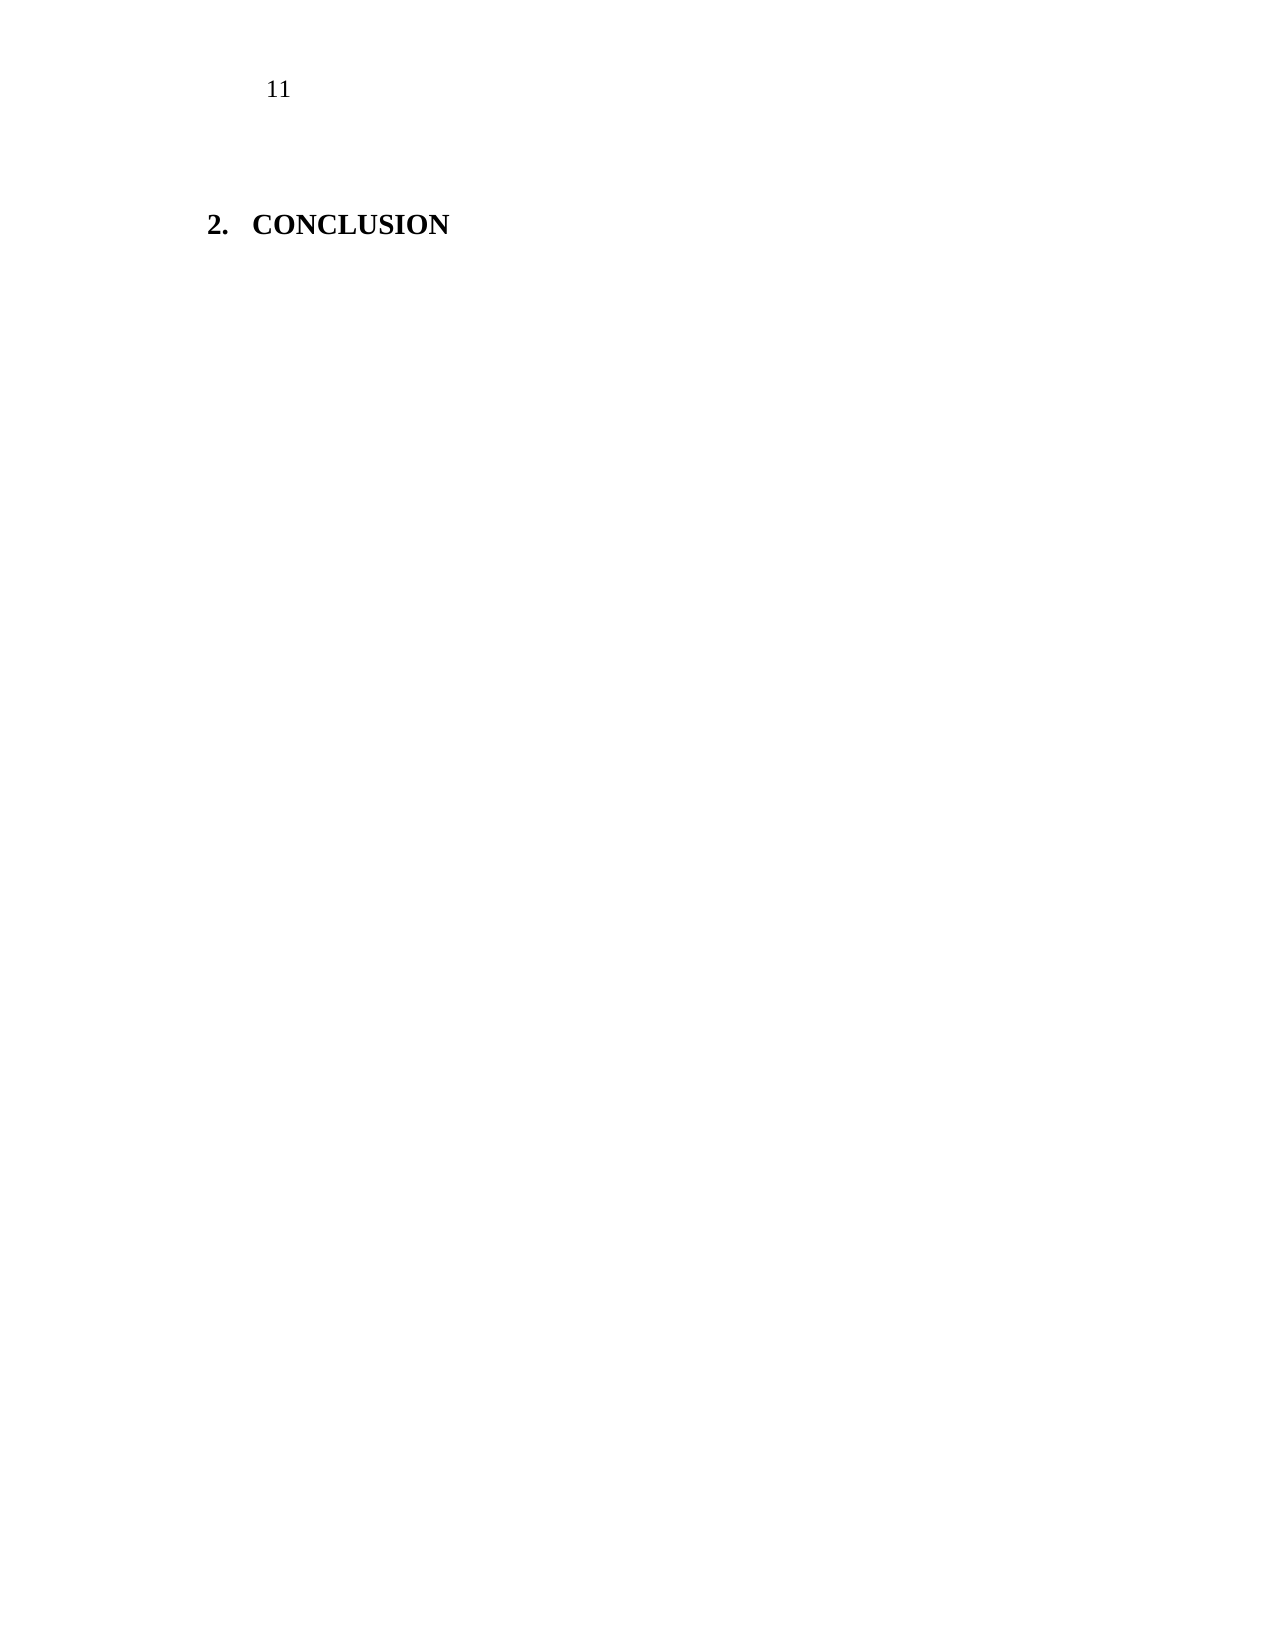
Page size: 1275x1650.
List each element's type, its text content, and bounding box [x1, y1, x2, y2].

subtitle CONCLUSION [207, 207, 1157, 240]
